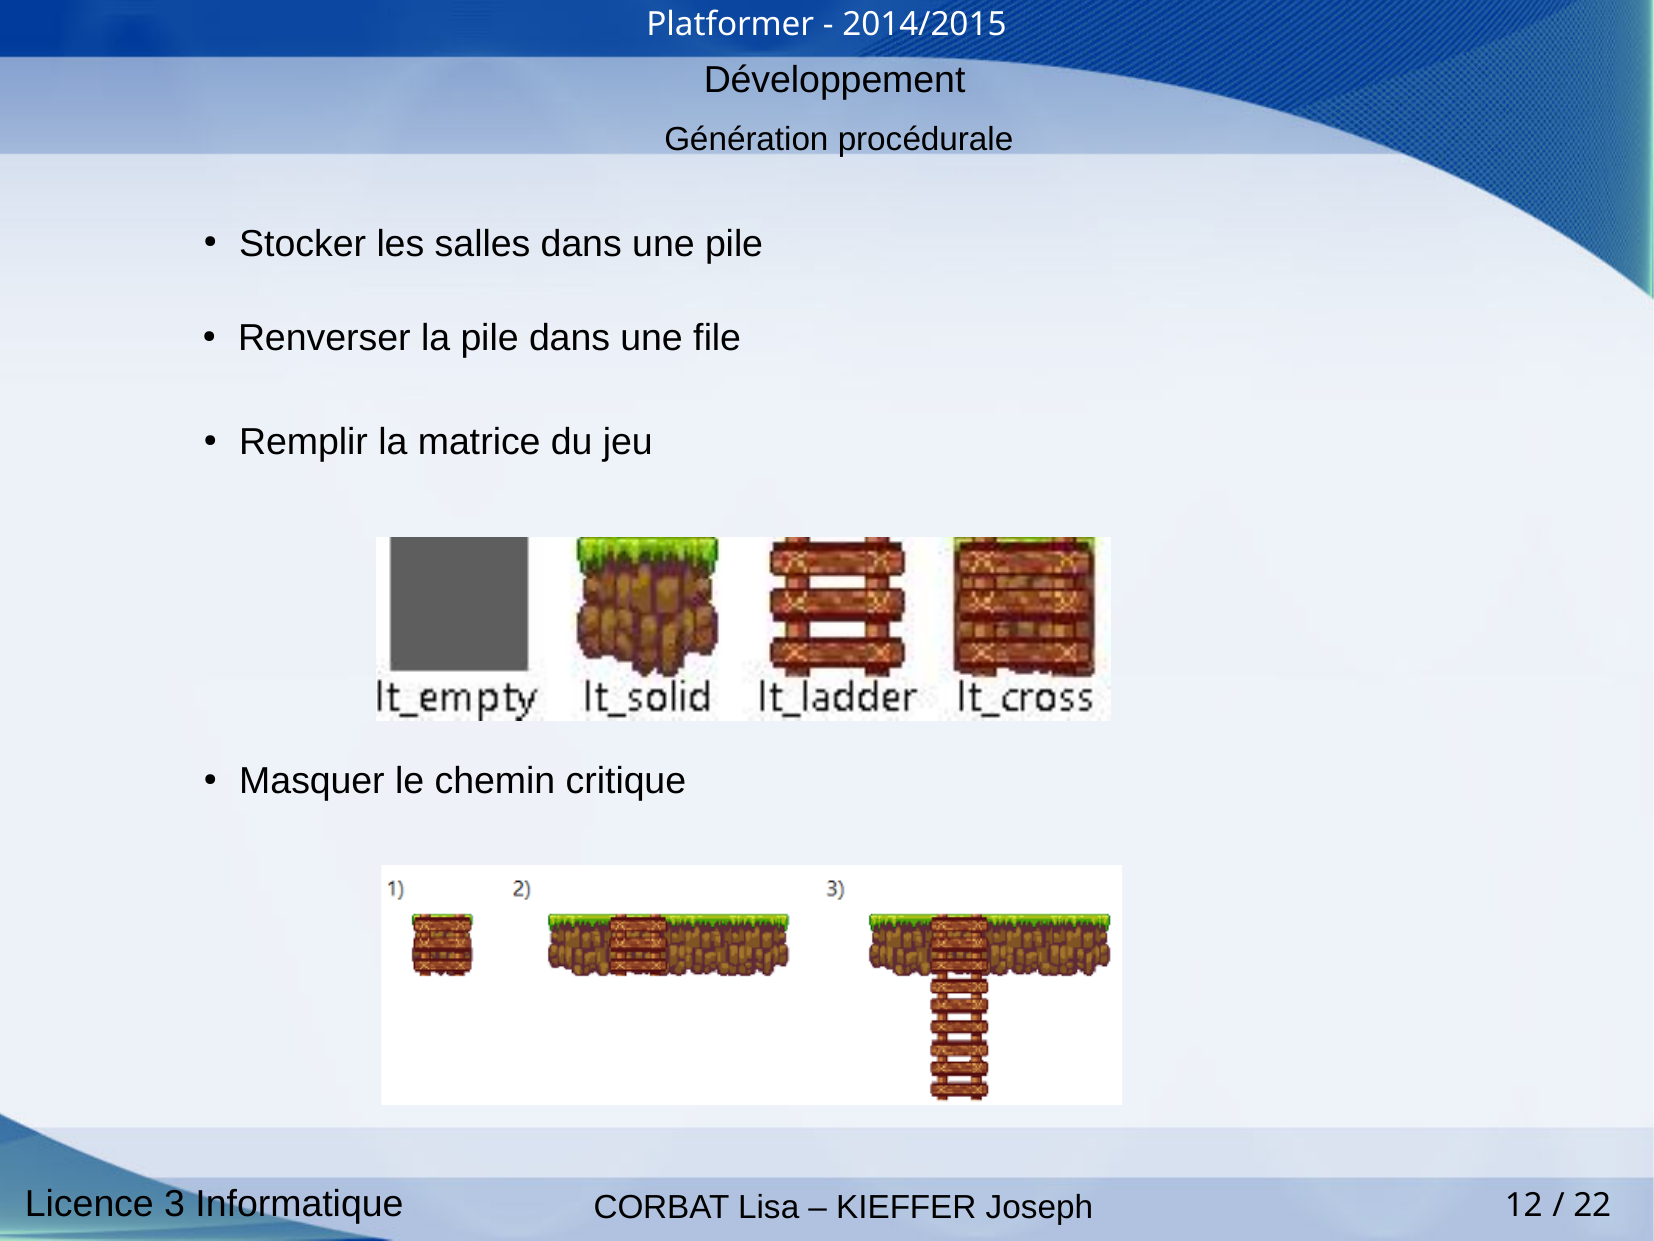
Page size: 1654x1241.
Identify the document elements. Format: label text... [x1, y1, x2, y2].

text_box Remplir la matrice du jeu [188, 413, 668, 471]
text_box Renverser la pile dans une file [187, 309, 756, 367]
text_box Développement [688, 51, 981, 109]
text_box Génération procédurale [649, 113, 1029, 166]
text_box Stocker les salles dans une pile [188, 214, 779, 272]
text_box Masquer le chemin critique [188, 752, 745, 810]
picture [0, 0, 1654, 1241]
